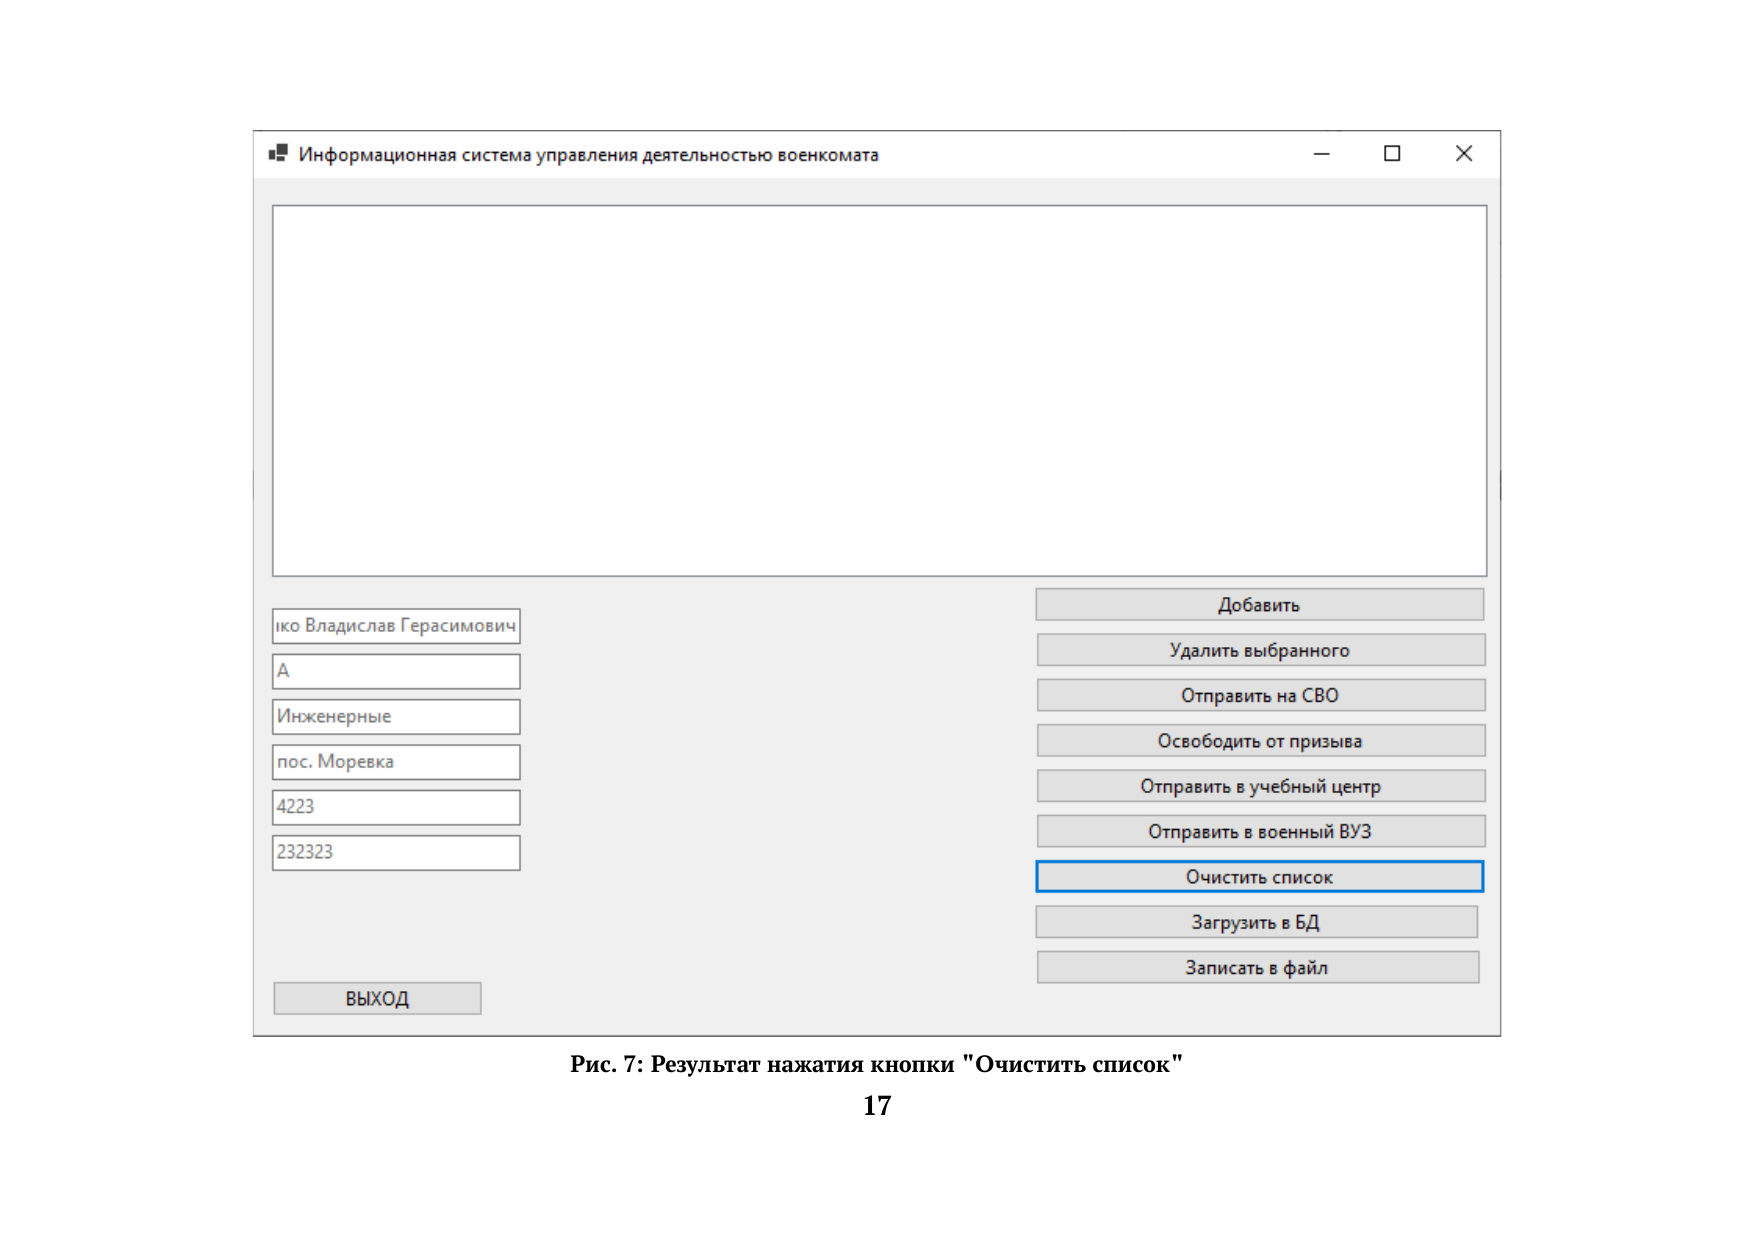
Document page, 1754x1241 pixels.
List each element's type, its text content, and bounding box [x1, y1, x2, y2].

text Рис. 7: Результат нажатия кнопки "Очистить список" [253, 1037, 1501, 1078]
picture [252, 130, 1502, 1037]
